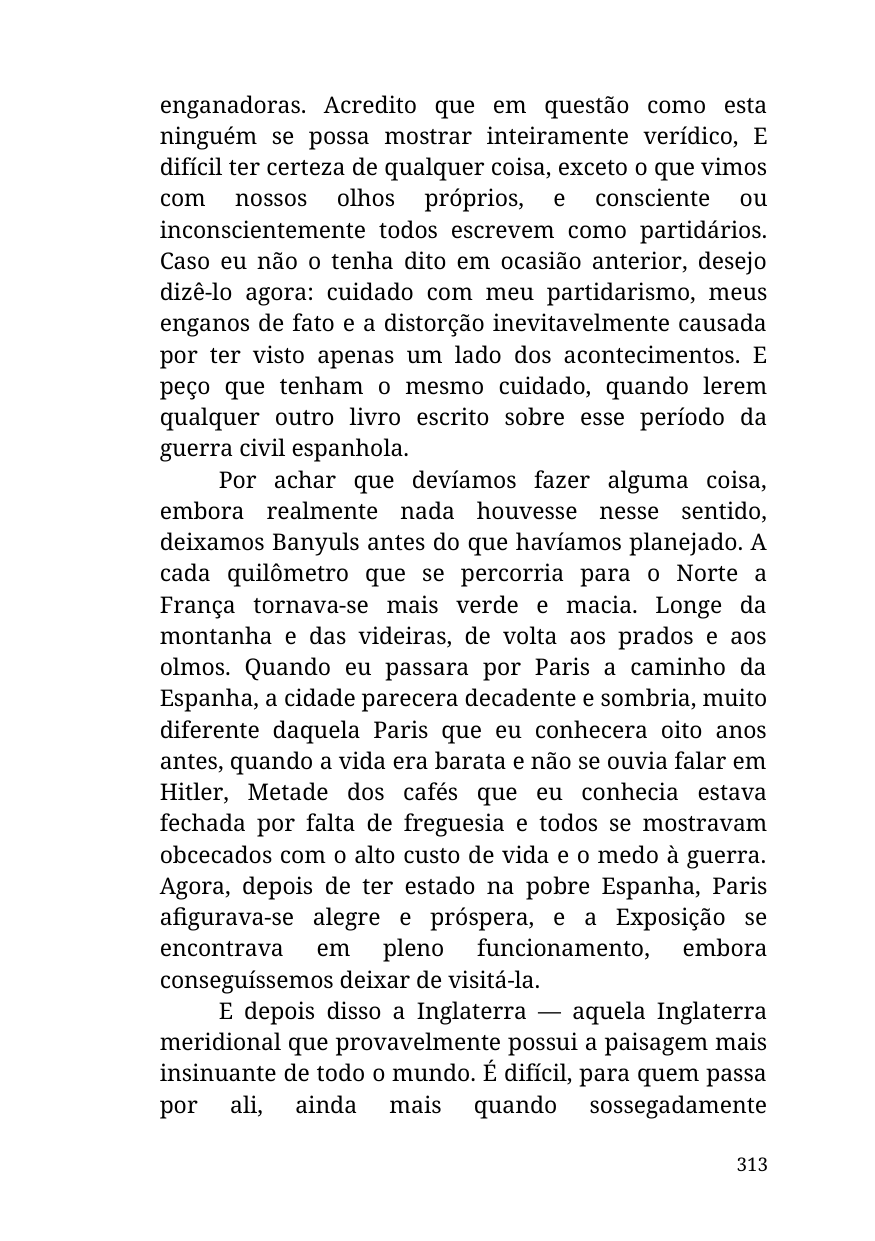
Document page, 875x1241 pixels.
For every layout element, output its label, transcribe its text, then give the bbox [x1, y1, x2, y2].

text E depois disso a Inglaterra — aquela Inglaterra meridional que provavelmente possui a paisagem mais insinuante de todo o mundo. É difícil, para quem passa por ali, ainda mais quando sossegadamente [159, 995, 768, 1120]
text Por achar que devíamos fazer alguma coisa, embora realmente nada houvesse nesse sentido, deixamos Banyuls antes do que havíamos planejado. A cada quilômetro que se percorria para o Norte a França tornava-se mais verde e macia. Longe da montanha e das videiras, de volta aos prados e aos olmos. Quando eu passara por Paris a caminho da Espanha, a cidade parecera decadente e sombria, muito diferente daquela Paris que eu conhecera oito anos antes, quando a vida era barata e não se ouvia falar em Hitler, Metade dos cafés que eu conhecia estava fechada por falta de freguesia e todos se mostravam obcecados com o alto custo de vida e o medo à guerra. Agora, depois de ter estado na pobre Espanha, Paris afigurava-se alegre e próspera, e a Exposição se encontrava em pleno funcionamento, embora conseguíssemos deixar de visitá-la. [159, 463, 768, 995]
text enganadoras. Acredito que em questão como esta ninguém se possa mostrar inteiramente verídico, E difícil ter certeza de qualquer coisa, exceto o que vimos com nossos olhos próprios, e consciente ou inconscientemente todos escrevem como partidários. Caso eu não o tenha dito em ocasião anterior, desejo dizê-lo agora: cuidado com meu partidarismo, meus enganos de fato e a distorção inevitavelmente causada por ter visto apenas um lado dos acontecimentos. E peço que tenham o mesmo cuidado, quando lerem qualquer outro livro escrito sobre esse período da guerra civil espanhola. [159, 88, 768, 463]
